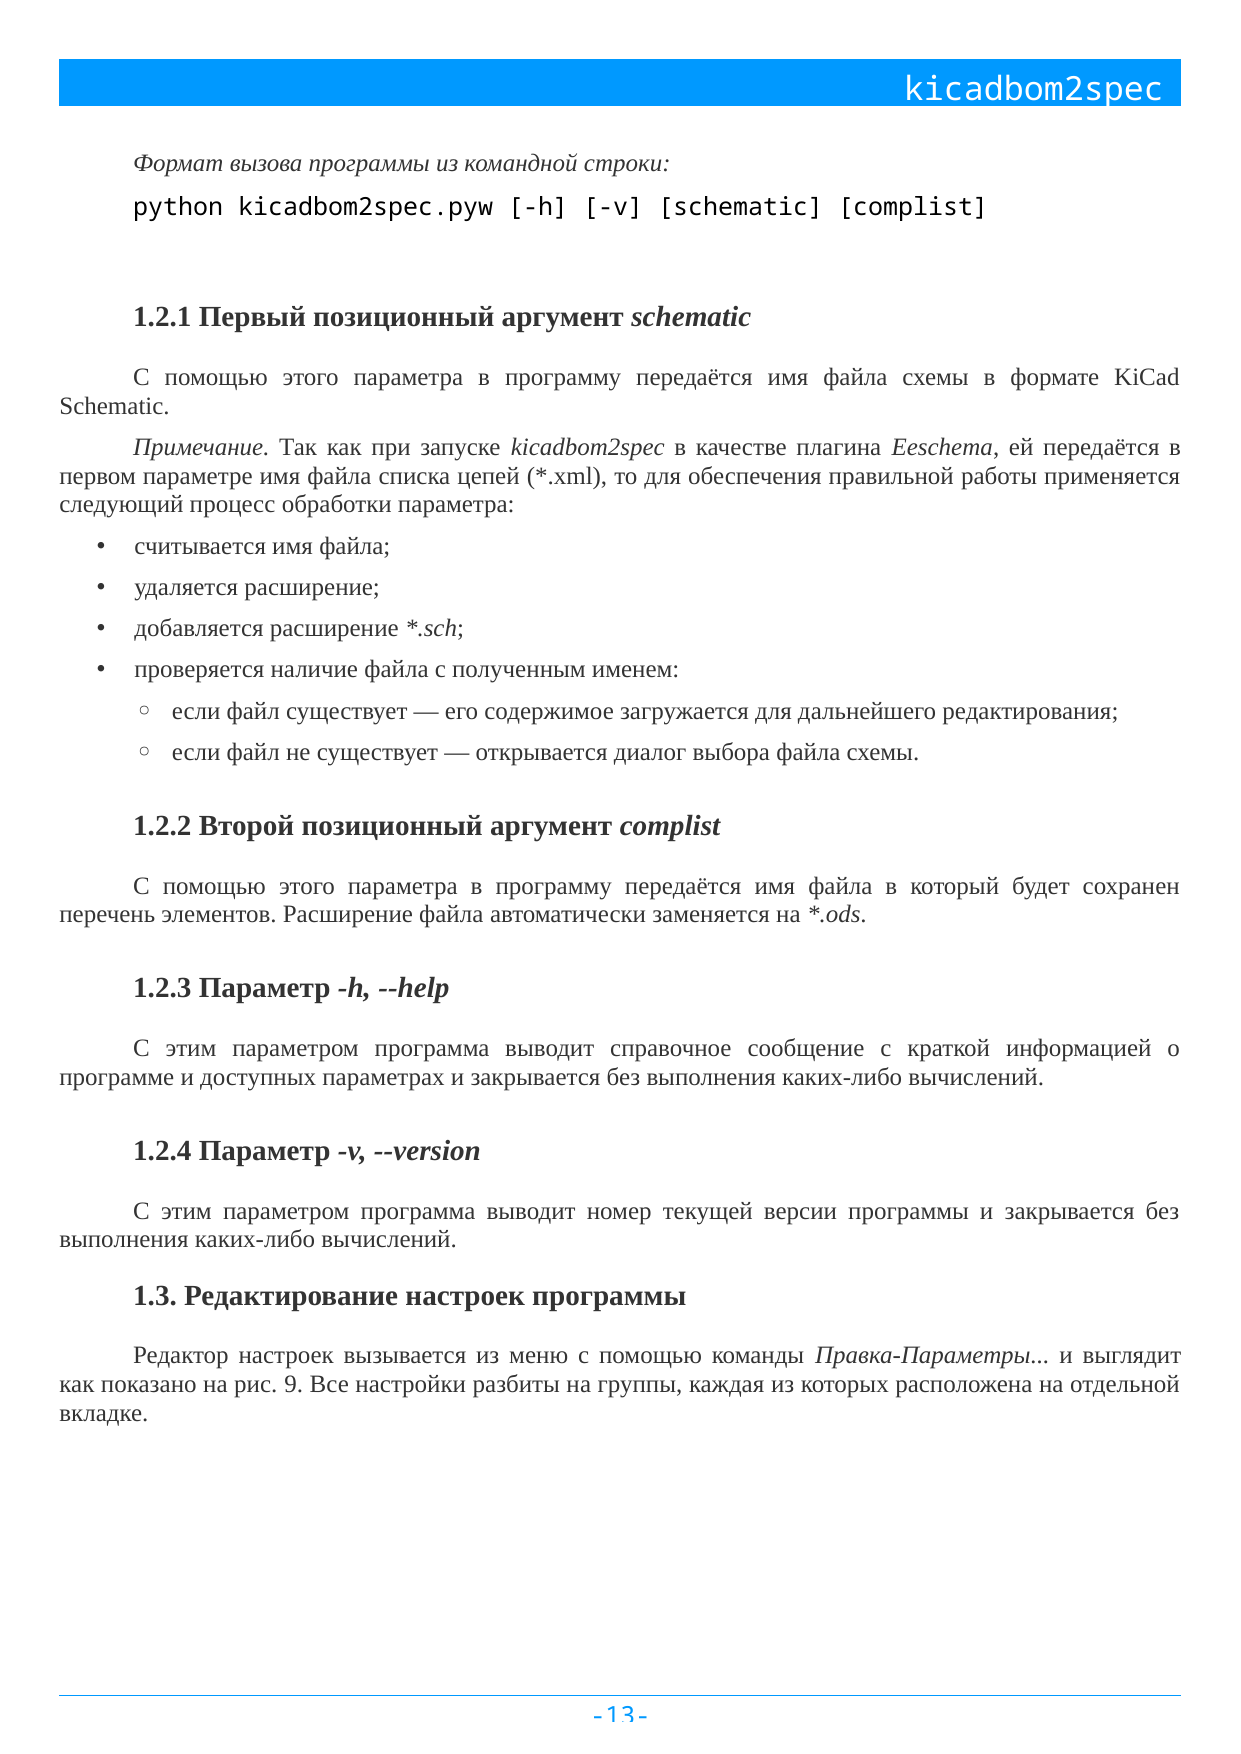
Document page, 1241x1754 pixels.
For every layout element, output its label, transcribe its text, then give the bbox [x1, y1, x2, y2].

subtitle 1.2.1 Первый позиционный аргумент schematic [133, 299, 1181, 333]
text Формат вызова программы из командной строки: [59, 148, 1181, 176]
subtitle 1.3. Редактирование настроек программы [133, 1278, 1181, 1311]
list считывается имя файла; [97, 531, 1181, 559]
text С этим параметром программа выводит справочное сообщение с краткой информацией о программе и доступных параметрах и закрывается без выполнения каких-либо вычислений. [59, 1033, 1181, 1091]
text python kicadbom2spec.pyw [-h] [-v] [schematic] [complist] [59, 189, 1181, 223]
text Примечание. Так как при запуске kicadbom2spec в качестве плагина Eeschema, ей передаётся в первом параметре имя файла списка цепей (*.xml), то для обеспечения правильной работы применяется следующий процесс обработки параметра: [59, 432, 1181, 518]
text Редактор настроек вызывается из меню с помощью команды Правка-Параметры... и выглядит как показано на рис. 9. Все настройки разбиты на группы, каждая из которых расположена на отдельной вкладке. [59, 1341, 1181, 1427]
text С помощью этого параметра в программу передаётся имя файла в который будет сохранен перечень элементов. Расширение файла автоматически заменяется на *.ods. [59, 871, 1181, 928]
list если файл существует — его содержимое загружается для дальнейшего редактирования; [134, 696, 1181, 724]
text С этим параметром программа выводит номер текущей версии программы и закрывается без выполнения каких-либо вычислений. [59, 1196, 1181, 1253]
list если файл не существует — открывается диалог выбора файла схемы. [134, 737, 1181, 766]
text С помощью этого параметра в программу передаётся имя файла схемы в формате KiCad Schematic. [59, 362, 1181, 419]
subtitle 1.2.4 Параметр -v, --version [133, 1133, 1181, 1166]
list проверяется наличие файла с полученным именем: [97, 654, 1181, 683]
subtitle 1.2.3 Параметр -h, --help [133, 970, 1181, 1004]
subtitle 1.2.2 Второй позиционный аргумент complist [133, 808, 1181, 841]
list добавляется расширение *.sch; [97, 613, 1181, 642]
list удаляется расширение; [97, 572, 1181, 601]
